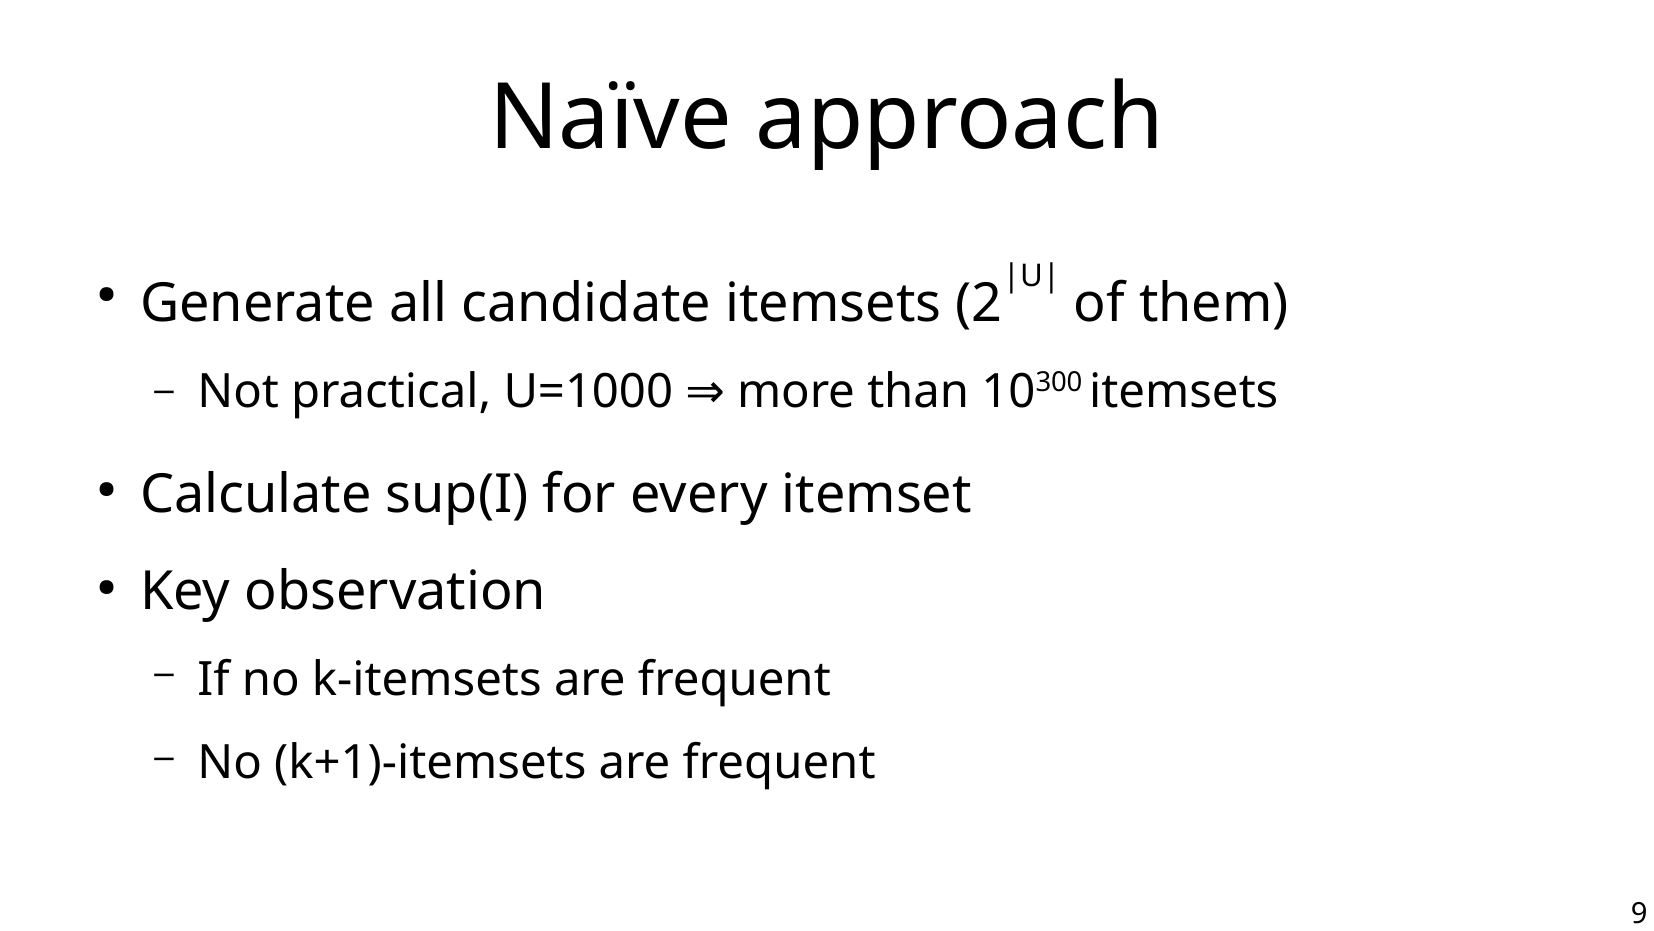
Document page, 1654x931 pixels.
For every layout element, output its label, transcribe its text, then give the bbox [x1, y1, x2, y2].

title Naïve approach [82, 1, 1571, 226]
list Generate all candidate itemsets (2|U| of them) Not practical, U=1000 ⇒ more than 10300 itemsets Calculate sup(I) for every itemset Key observation If no k-itemsets are frequent No (k+1)-itemsets are frequent [82, 253, 1571, 793]
